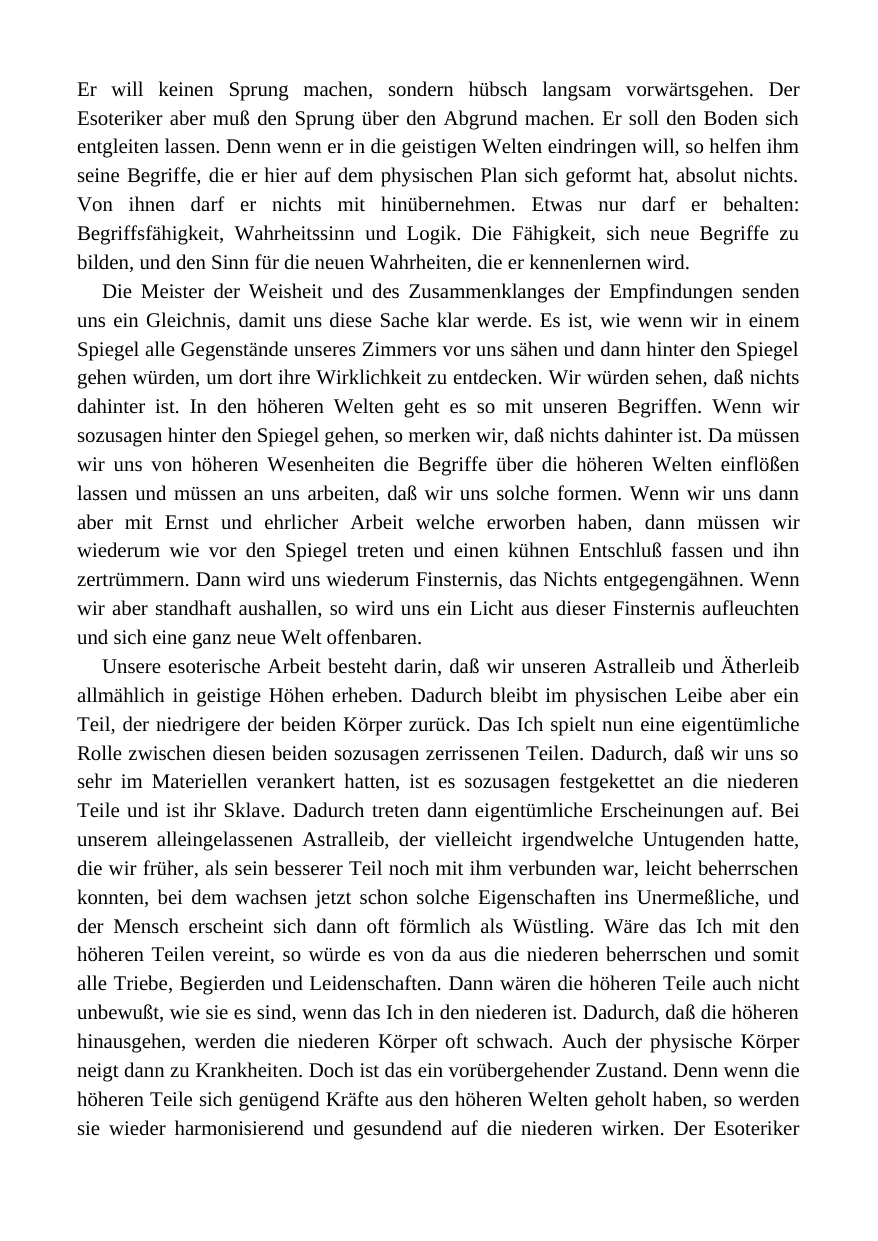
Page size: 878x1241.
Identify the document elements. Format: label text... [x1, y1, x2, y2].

text Er will keinen Sprung machen, sondern hübsch langsam vorwärtsgehen. Der Esoteriker aber muß den Sprung über den Abgrund machen. Er soll den Boden sich entgleiten lassen. Denn wenn er in die geistigen Welten eindringen will, so helfen ihm seine Begriffe, die er hier auf dem physischen Plan sich geformt hat, absolut nichts. Von ihnen darf er nichts mit hinübernehmen. Etwas nur darf er behalten: Begriffsfähigkeit, Wahrheitssinn und Logik. Die Fähigkeit, sich neue Begriffe zu bilden, und den Sinn für die neuen Wahrheiten, die er kennenlernen wird. [77, 77, 800, 274]
text Unsere esoterische Arbeit besteht darin, daß wir unseren Astralleib und Ätherleib allmählich in geistige Höhen erheben. Dadurch bleibt im physischen Leibe aber ein Teil, der niedrigere der beiden Körper zurück. Das Ich spielt nun eine eigentümliche Rolle zwischen diesen beiden sozusagen zerrissenen Teilen. Dadurch, daß wir uns so sehr im Materiellen verankert hatten, ist es sozusagen festgekettet an die niederen Teile und ist ihr Sklave. Dadurch treten dann eigentümliche Erscheinungen auf. Bei unserem alleingelassenen Astralleib, der vielleicht irgendwelche Untugenden hatte, die wir früher, als sein besserer Teil noch mit ihm verbunden war, leicht beherrschen konnten, bei dem wachsen jetzt schon solche Eigenschaften ins Unermeßliche, und der Mensch erscheint sich dann oft förmlich als Wüstling. Wäre das Ich mit den höheren Teilen vereint, so würde es von da aus die niederen beherrschen und somit alle Triebe, Begierden und Leidenschaften. Dann wären die höheren Teile auch nicht unbewußt, wie sie es sind, wenn das Ich in den niederen ist. Dadurch, daß die höheren hinausgehen, werden die niederen Körper oft schwach. Auch der physische Körper neigt dann zu Krankheiten. Doch ist das ein vorübergehender Zustand. Denn wenn die höheren Teile sich genügend Kräfte aus den höheren Welten geholt haben, so werden sie wieder harmonisierend und gesundend auf die niederen wirken. Der Esoteriker [77, 654, 800, 1139]
text Die Meister der Weisheit und des Zusammenklanges der Empfindungen senden uns ein Gleichnis, damit uns diese Sache klar werde. Es ist, wie wenn wir in einem Spiegel alle Gegenstände unseres Zimmers vor uns sähen und dann hinter den Spiegel gehen würden, um dort ihre Wirklichkeit zu entdecken. Wir würden sehen, daß nichts dahinter ist. In den höheren Welten geht es so mit unseren Begriffen. Wenn wir sozusagen hinter den Spiegel gehen, so merken wir, daß nichts dahinter ist. Da müssen wir uns von höheren Wesenheiten die Begriffe über die höheren Welten einflößen lassen und müssen an uns arbeiten, daß wir uns solche formen. Wenn wir uns dann aber mit Ernst und ehrlicher Arbeit welche erworben haben, dann müssen wir wiederum wie vor den Spiegel treten und einen kühnen Entschluß fassen und ihn zertrümmern. Dann wird uns wiederum Finsternis, das Nichts entgegengähnen. Wenn wir aber standhaft aushallen, so wird uns ein Licht aus dieser Finsternis aufleuchten und sich eine ganz neue Welt offenbaren. [77, 279, 800, 649]
